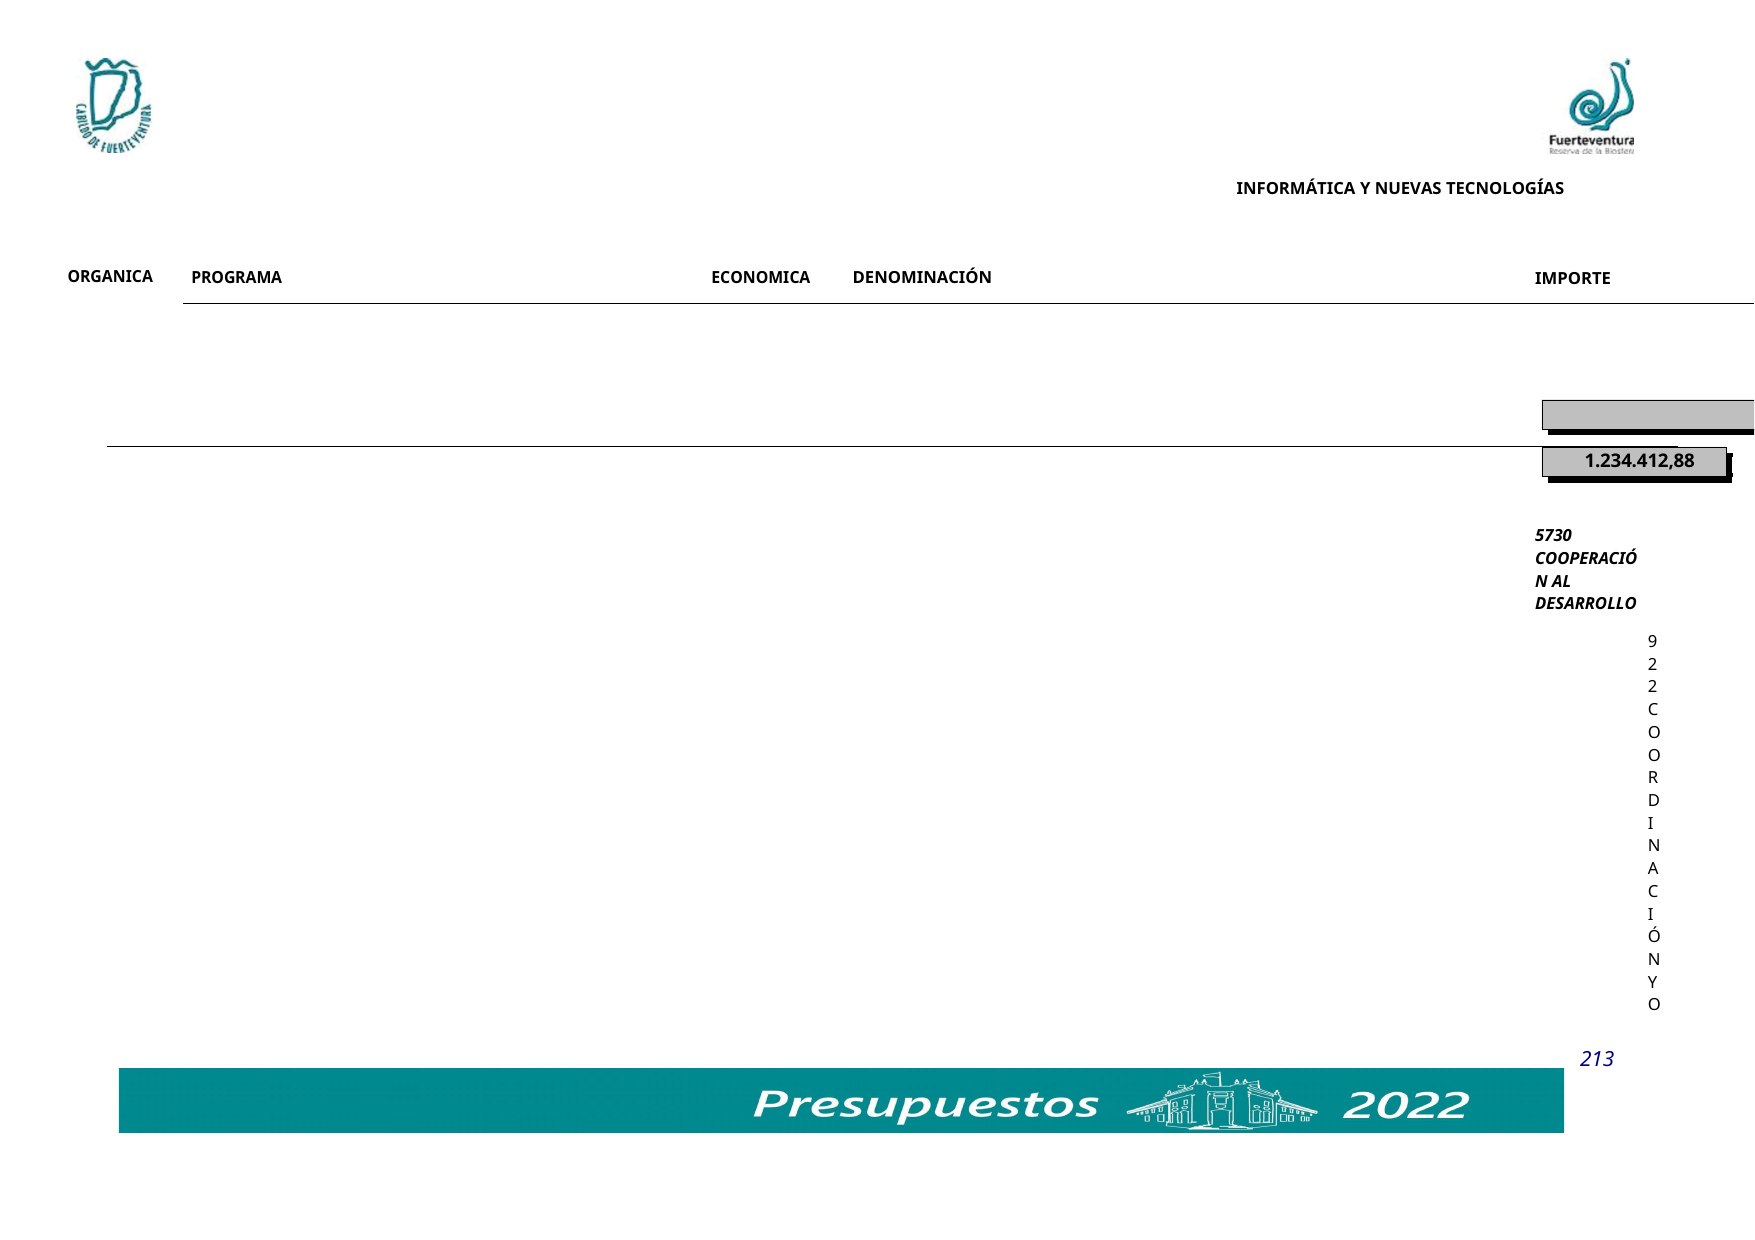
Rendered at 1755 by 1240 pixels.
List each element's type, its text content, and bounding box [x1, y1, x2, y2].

text IMPORTE [1535, 266, 1650, 289]
text ORGANICA PROGRAMA ECONOMICA DENOMINACIÓN [67, 265, 1008, 289]
text 922 COORDINACIÓN Y O [1648, 629, 1661, 1016]
text 5730 COOPERACIÓN AL DESARROLLO [1535, 524, 1650, 614]
